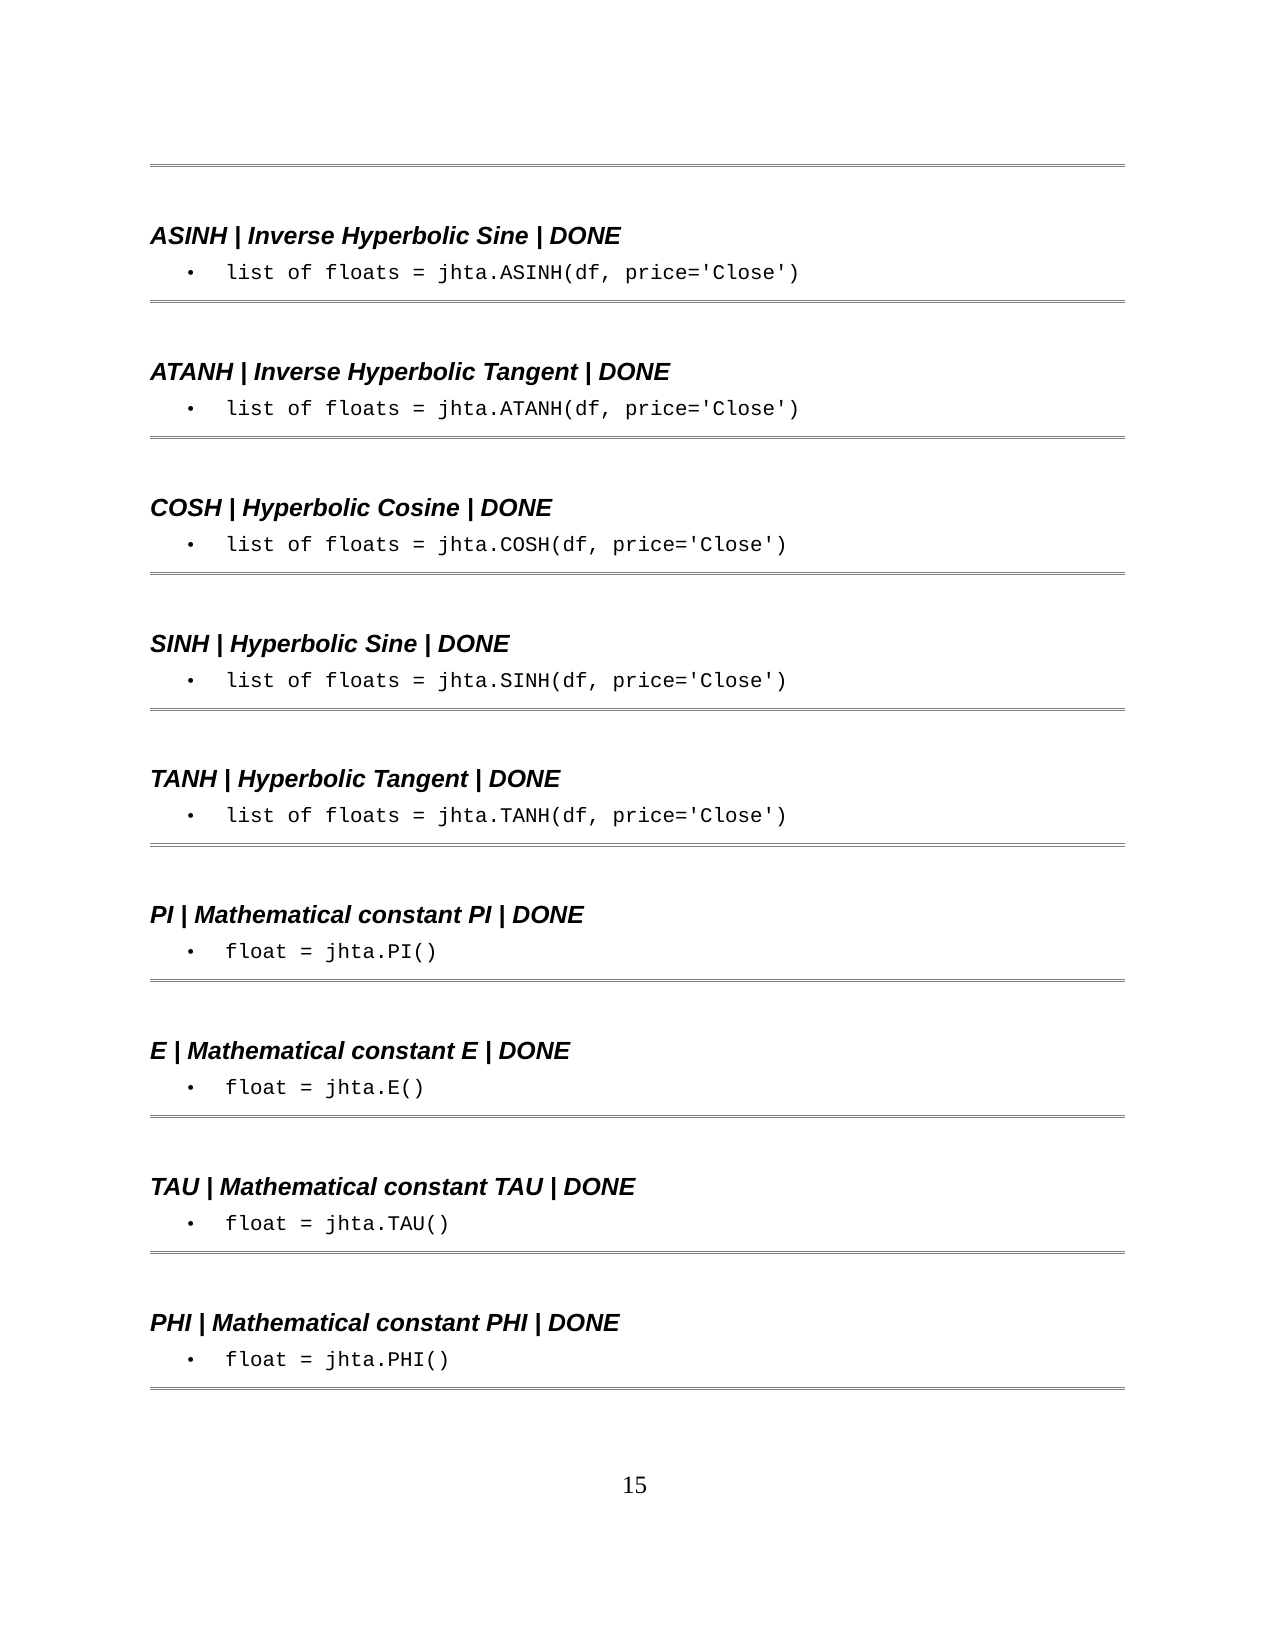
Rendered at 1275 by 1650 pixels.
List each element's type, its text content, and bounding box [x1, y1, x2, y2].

list list of floats = jhta.COSH(df, price='Close') [187, 534, 1125, 557]
list float = jhta.PI() [187, 941, 1125, 965]
list float = jhta.E() [187, 1077, 1125, 1101]
list float = jhta.TAU() [187, 1213, 1125, 1237]
list float = jhta.PHI() [187, 1349, 1125, 1372]
list list of floats = jhta.ASINH(df, price='Close') [187, 262, 1125, 286]
subtitle PI | Mathematical constant PI | DONE [150, 900, 1125, 929]
list list of floats = jhta.TANH(df, price='Close') [187, 806, 1125, 829]
subtitle COSH | Hyperbolic Cosine | DONE [150, 493, 1125, 521]
subtitle ATANH | Inverse Hyperbolic Tangent | DONE [150, 357, 1125, 386]
subtitle SINH | Hyperbolic Sine | DONE [150, 629, 1125, 657]
subtitle TANH | Hyperbolic Tangent | DONE [150, 764, 1125, 793]
list list of floats = jhta.ATANH(df, price='Close') [187, 398, 1125, 422]
subtitle E | Mathematical constant E | DONE [150, 1036, 1125, 1065]
subtitle TAU | Mathematical constant TAU | DONE [150, 1172, 1125, 1201]
subtitle ASINH | Inverse Hyperbolic Sine | DONE [150, 221, 1125, 250]
subtitle PHI | Mathematical constant PHI | DONE [150, 1308, 1125, 1336]
list list of floats = jhta.SINH(df, price='Close') [187, 670, 1125, 693]
